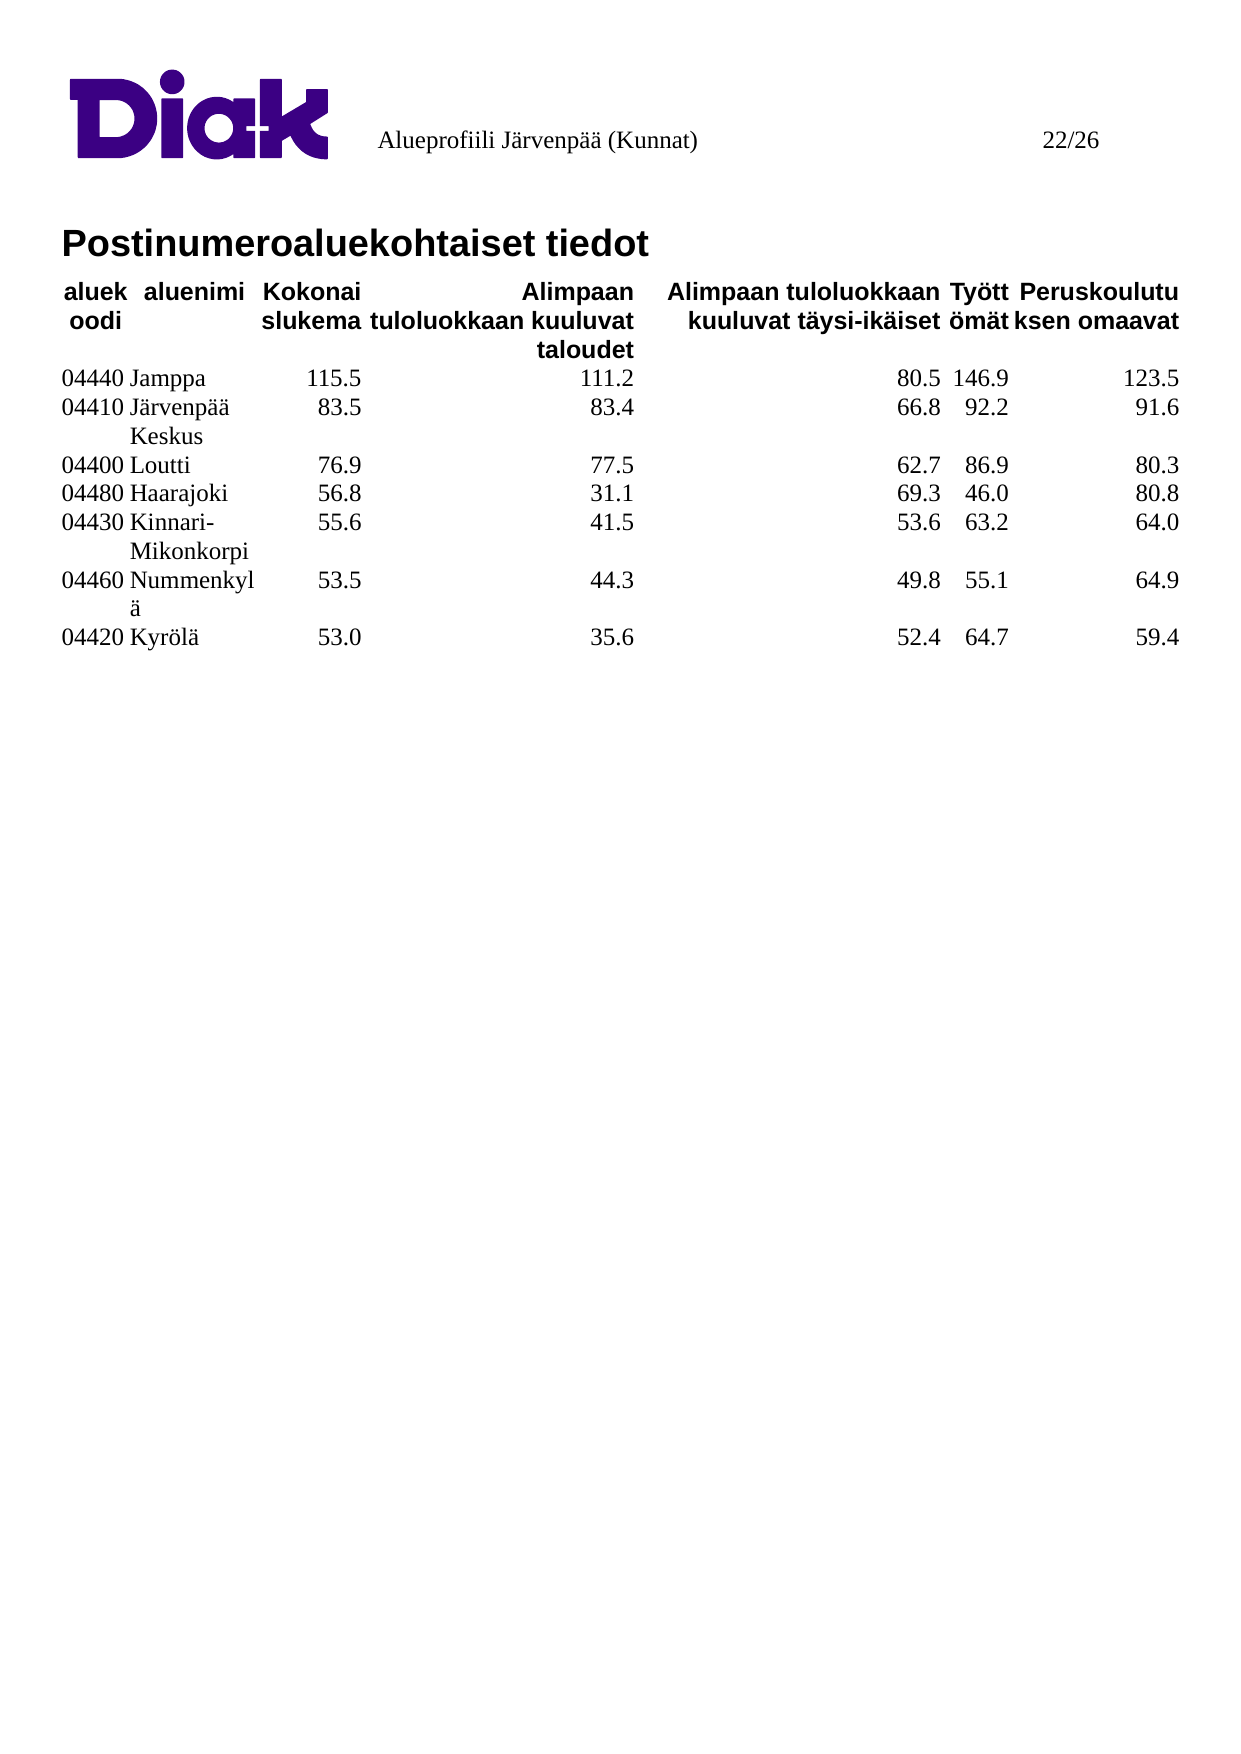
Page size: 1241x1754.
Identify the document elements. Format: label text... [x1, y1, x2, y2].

table_cell Kinnari-Mikonkorpi [130, 507, 259, 565]
table_cell 41.5 [361, 507, 634, 565]
table_cell 76.9 [259, 450, 361, 478]
table_cell 55.1 [941, 565, 1009, 622]
table_cell Jamppa [130, 364, 259, 392]
table_cell Nummenkylä [130, 565, 259, 622]
table_cell 53.6 [634, 507, 941, 565]
table_cell 66.8 [634, 392, 941, 450]
table_cell 04420 [61, 622, 129, 651]
table_cell 146.9 [941, 364, 1009, 392]
table_cell Kyrölä [130, 622, 259, 651]
table_cell 64.9 [1009, 565, 1179, 622]
table_cell 83.5 [259, 392, 361, 450]
table_cell 123.5 [1009, 364, 1179, 392]
table_cell 04410 [61, 392, 129, 450]
table_cell 53.0 [259, 622, 361, 651]
table_cell 56.8 [259, 479, 361, 507]
table_cell 55.6 [259, 507, 361, 565]
table_cell 59.4 [1009, 622, 1179, 651]
table_cell 04460 [61, 565, 129, 622]
table_cell 49.8 [634, 565, 941, 622]
table_cell 64.0 [1009, 507, 1179, 565]
table_header aluenimi [130, 277, 259, 363]
table_header Alimpaan tuloluokkaan kuuluvat taloudet [361, 277, 634, 363]
table_cell 92.2 [941, 392, 1009, 450]
table_cell Järvenpää Keskus [130, 392, 259, 450]
table_header Työttömät [941, 277, 1009, 363]
table_header Peruskoulutuksen omaavat [1009, 277, 1179, 363]
table_cell 52.4 [634, 622, 941, 651]
table_cell 04480 [61, 479, 129, 507]
table_cell 64.7 [941, 622, 1009, 651]
table_cell 80.8 [1009, 479, 1179, 507]
table_cell 69.3 [634, 479, 941, 507]
table_cell 111.2 [361, 364, 634, 392]
table_cell 62.7 [634, 450, 941, 478]
table_cell 83.4 [361, 392, 634, 450]
table_header Kokonaislukema [259, 277, 361, 363]
table_cell 80.3 [1009, 450, 1179, 478]
table_cell Loutti [130, 450, 259, 478]
table_cell 04400 [61, 450, 129, 478]
table_cell Haarajoki [130, 479, 259, 507]
table_header Alimpaan tuloluokkaan kuuluvat täysi-ikäiset [634, 277, 941, 363]
table_cell 63.2 [941, 507, 1009, 565]
table_cell 04440 [61, 364, 129, 392]
table_cell 53.5 [259, 565, 361, 622]
table_cell 04430 [61, 507, 129, 565]
subtitle Postinumeroaluekohtaiset tiedot [61, 221, 1179, 265]
table_cell 77.5 [361, 450, 634, 478]
table_cell 80.5 [634, 364, 941, 392]
table_cell 35.6 [361, 622, 634, 651]
table_header aluekoodi [61, 277, 129, 363]
table_cell 86.9 [941, 450, 1009, 478]
table_cell 46.0 [941, 479, 1009, 507]
table_cell 31.1 [361, 479, 634, 507]
table_cell 91.6 [1009, 392, 1179, 450]
table_cell 44.3 [361, 565, 634, 622]
table_cell 115.5 [259, 364, 361, 392]
